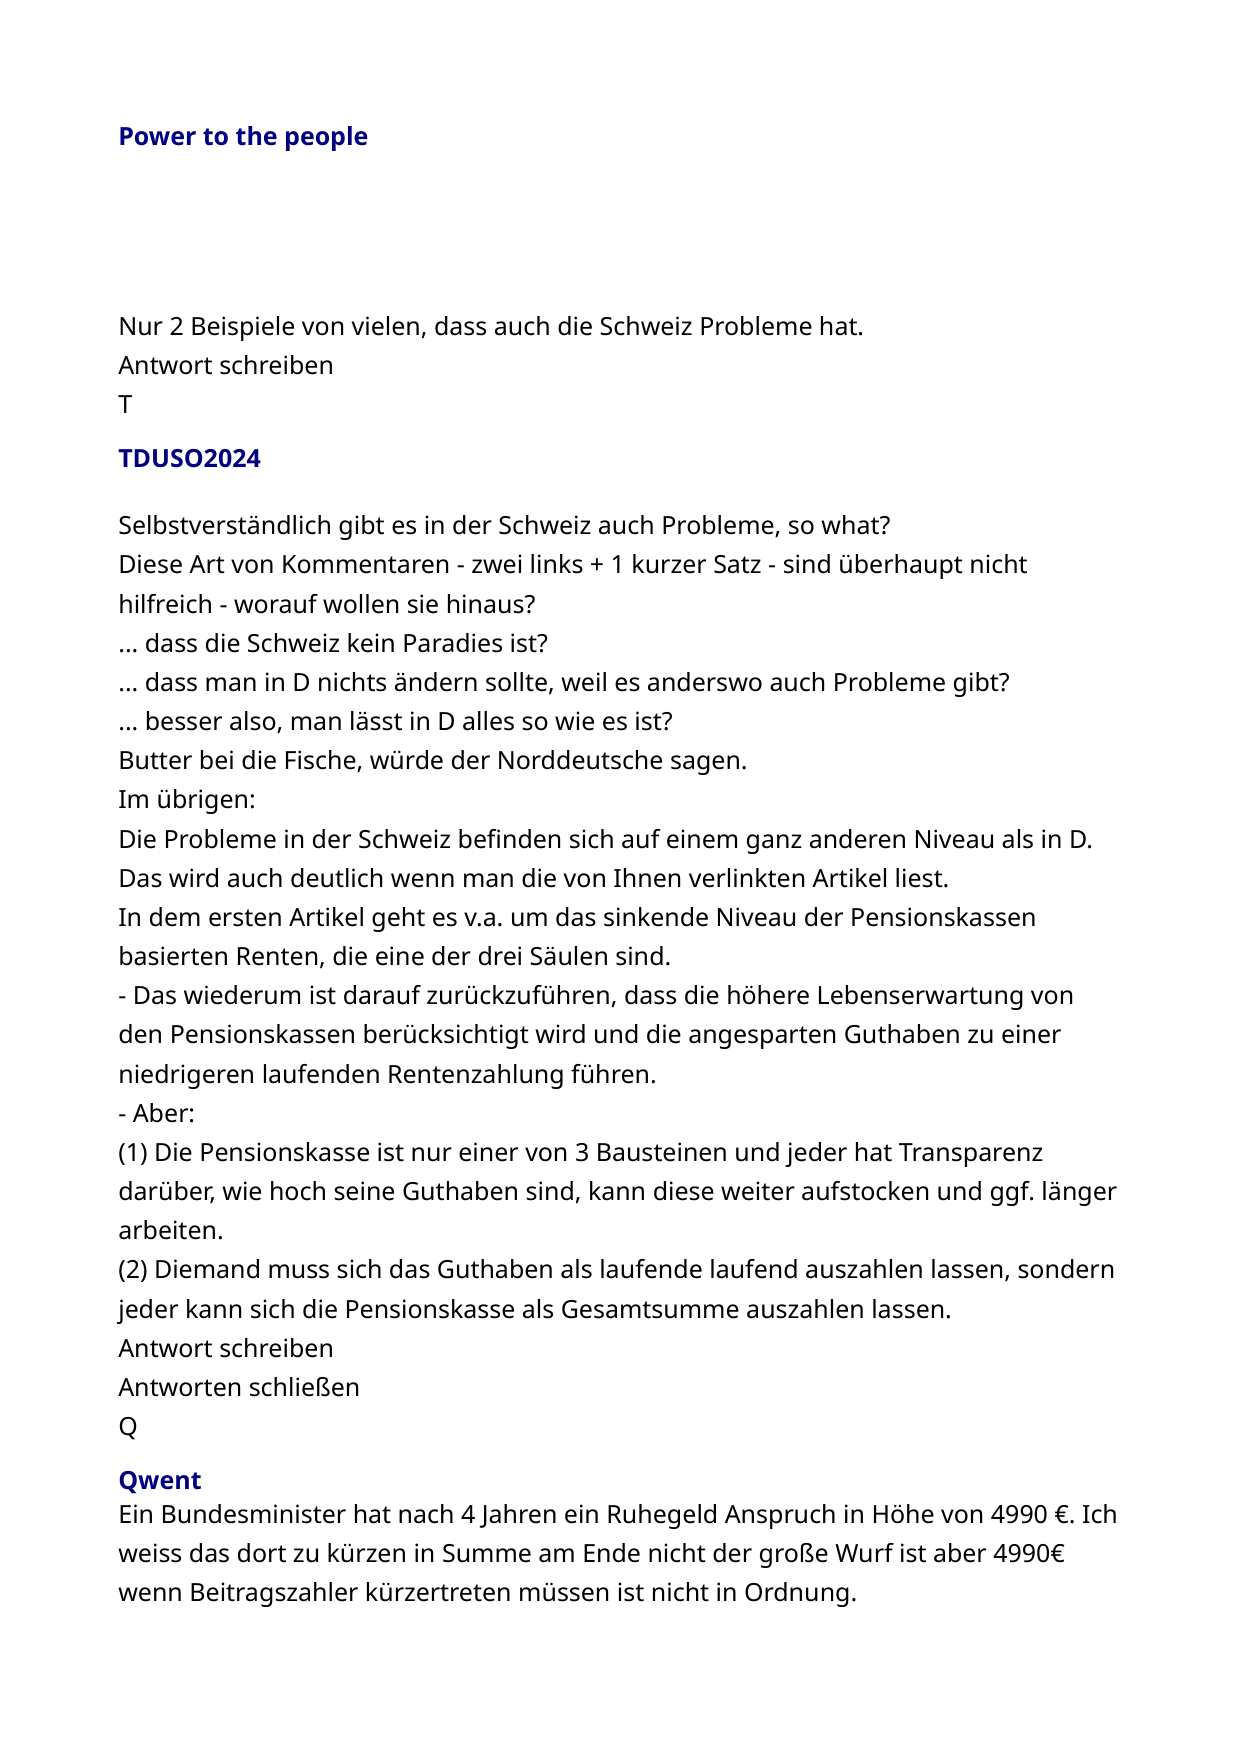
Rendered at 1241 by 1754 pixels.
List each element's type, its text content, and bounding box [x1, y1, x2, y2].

text Q [118, 1409, 1122, 1443]
text (2) Diemand muss sich das Guthaben als laufende laufend auszahlen lassen, sondern jeder kann sich die Pensionskasse als Gesamtsumme auszahlen lassen. [118, 1252, 1122, 1325]
text Butter bei die Fische, würde der Norddeutsche sagen. [118, 743, 1122, 777]
subtitle TDUSO2024 [118, 441, 1122, 475]
text Antwort schreiben [118, 348, 1122, 382]
subtitle Power to the people [118, 118, 1122, 152]
text Im übrigen: [118, 782, 1122, 816]
text - Aber: [118, 1096, 1122, 1129]
text https://www.srf.ch/news/wirtschaft/altersvorsorge-in-der-schweiz-renten-sind-tiefer-als-erwartet [118, 152, 1122, 225]
text ... dass die Schweiz kein Paradies ist? [118, 626, 1122, 659]
text (1) Die Pensionskasse ist nur einer von 3 Bausteinen und jeder hat Transparenz darüber, wie hoch seine Guthaben sind, kann diese weiter aufstocken und ggf. länger arbeiten. [118, 1135, 1122, 1247]
text Nur 2 Beispiele von vielen, dass auch die Schweiz Probleme hat. [118, 309, 1122, 343]
subtitle Qwent [118, 1463, 1122, 1497]
text T [118, 387, 1122, 421]
text Ein Bundesminister hat nach 4 Jahren ein Ruhegeld Anspruch in Höhe von 4990 €. Ich weiss das dort zu kürzen in Summe am Ende nicht der große Wurf ist aber 4990€ wenn Beitragszahler kürzertreten müssen ist nicht in Ordnung. [118, 1497, 1122, 1609]
text ... besser also, man lässt in D alles so wie es ist? [118, 704, 1122, 738]
text Selbstverständlich gibt es in der Schweiz auch Probleme, so what? [118, 508, 1122, 542]
text Die Probleme in der Schweiz befinden sich auf einem ganz anderen Niveau als in D. Das wird auch deutlich wenn man die von Ihnen verlinkten Artikel liest. [118, 821, 1122, 894]
text In dem ersten Artikel geht es v.a. um das sinkende Niveau der Pensionskassen basierten Renten, die eine der drei Säulen sind. [118, 900, 1122, 973]
text Antwort schreiben [118, 1331, 1122, 1364]
text Antworten schließen [118, 1370, 1122, 1404]
text Diese Art von Kommentaren - zwei links + 1 kurzer Satz - sind überhaupt nicht hilfreich - worauf wollen sie hinaus? [118, 547, 1122, 620]
text - Das wiederum ist darauf zurückzuführen, dass die höhere Lebenserwartung von den Pensionskassen berücksichtigt wird und die angesparten Guthaben zu einer niedrigeren laufenden Rentenzahlung führen. [118, 978, 1122, 1090]
text ... dass man in D nichts ändern sollte, weil es anderswo auch Probleme gibt? [118, 665, 1122, 699]
text https://www.zeit.de/politik/ausland/2024-08/schweiz-regierung-rentenreform-fehler-kritik-linke [118, 231, 1122, 304]
